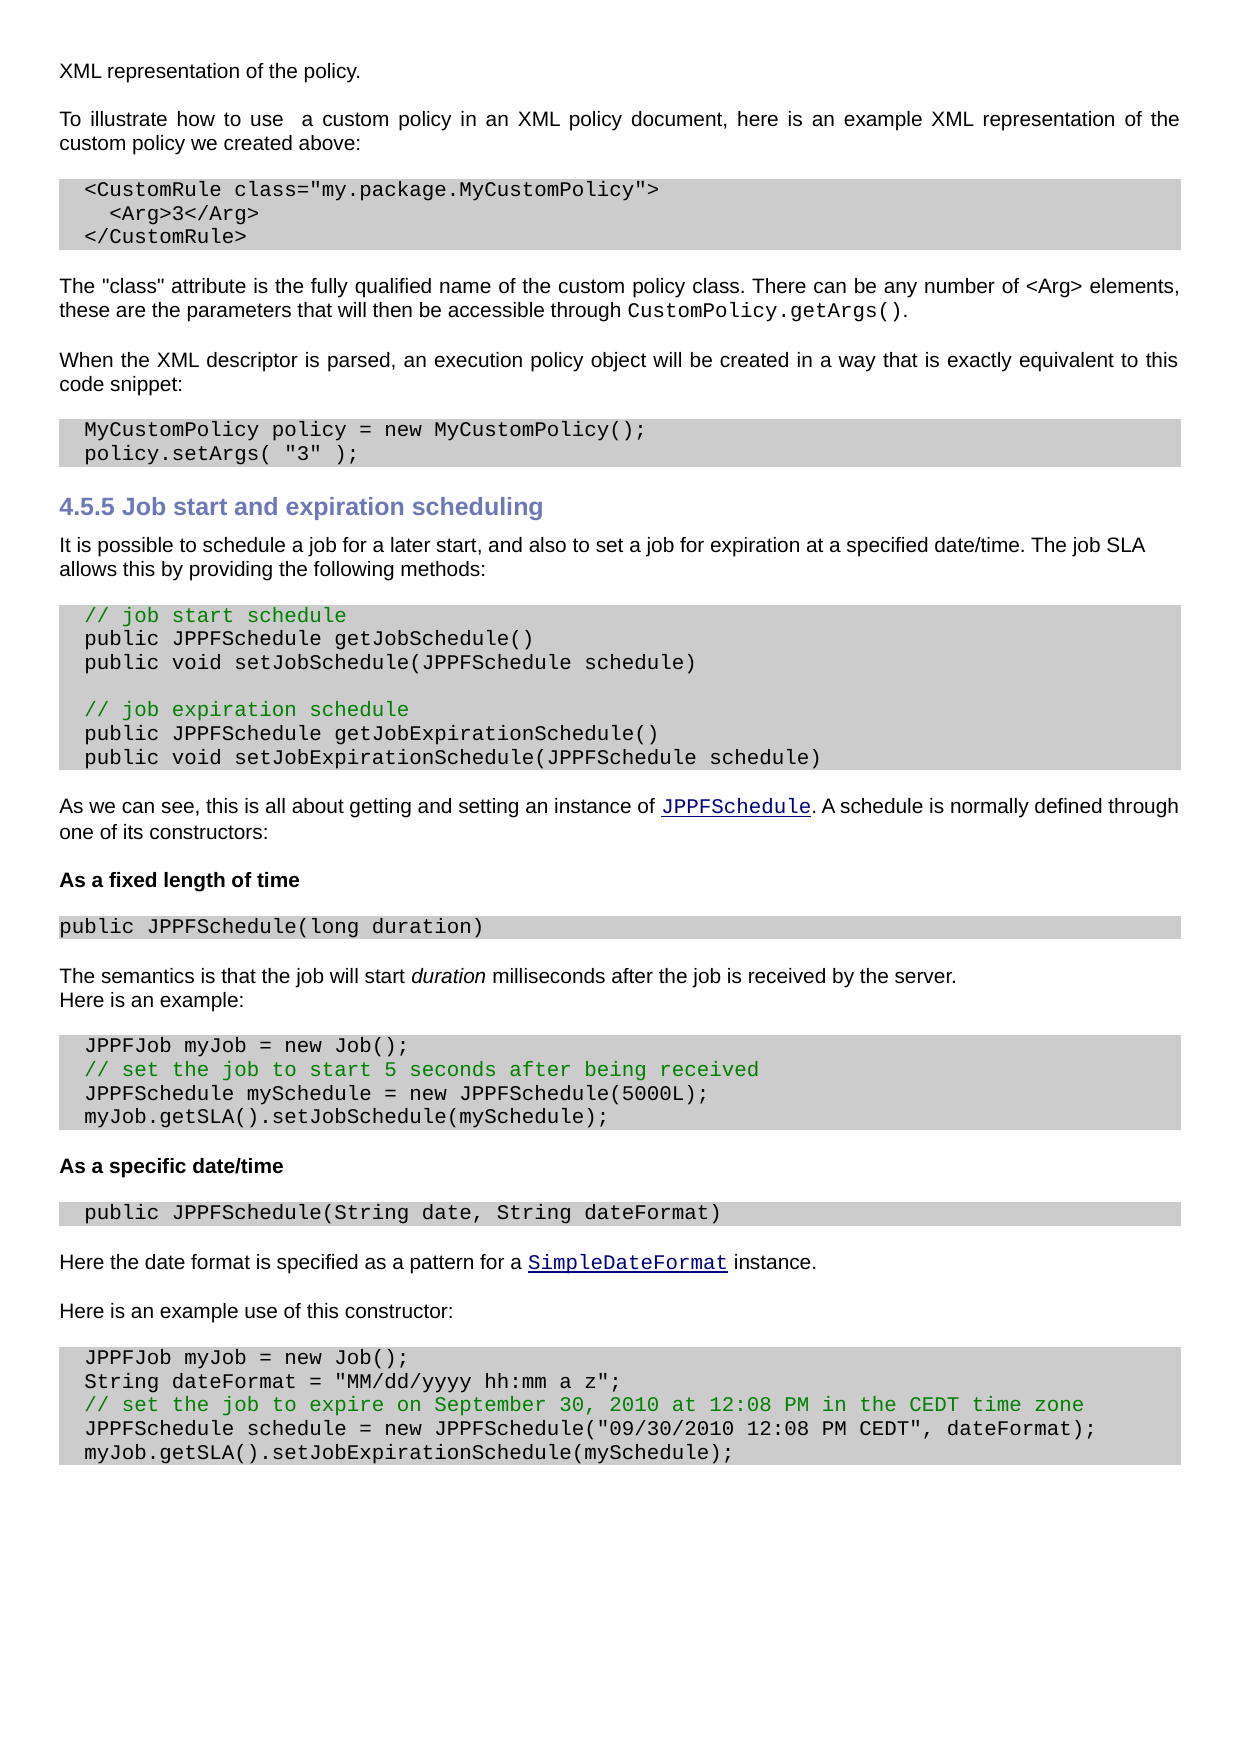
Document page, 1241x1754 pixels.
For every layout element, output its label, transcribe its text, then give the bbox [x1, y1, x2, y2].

text myJob.getSLA().setJobExpirationSchedule(mySchedule); [59, 1442, 1181, 1465]
text Here is an example: [59, 987, 1181, 1011]
text <CustomRule class="my.package.MyCustomPolicy"> [59, 179, 1181, 202]
text public JPPFSchedule getJobExpirationSchedule() [59, 723, 1181, 747]
text // set the job to expire on September 30, 2010 at 12:08 PM in the CEDT time zone [59, 1394, 1181, 1418]
text The "class" attribute is the fully qualified name of the custom policy class. There can be any number of <Arg> elements, these are the parameters that will then be accessible through CustomPolicy.getArgs(). [59, 274, 1181, 323]
text To illustrate how to use a custom policy in an XML policy document, here is an example XML representation of the custom policy we created above: [59, 107, 1181, 155]
text As a fixed length of time [59, 868, 1181, 892]
text JPPFJob myJob = new Job(); [59, 1035, 1181, 1059]
text </CustomRule> [59, 226, 1181, 250]
text The semantics is that the job will start duration milliseconds after the job is received by the server. [59, 963, 1181, 987]
text Here is an example use of this constructor: [59, 1299, 1181, 1323]
text // job expiration schedule [59, 699, 1181, 723]
text public JPPFSchedule(long duration) [59, 916, 1181, 939]
subtitle Job start and expiration scheduling [59, 492, 1181, 520]
text public void setJobSchedule(JPPFSchedule schedule) [59, 652, 1181, 676]
text XML representation of the policy. [59, 59, 1181, 83]
text // set the job to start 5 seconds after being received [59, 1059, 1181, 1083]
text // job start schedule [59, 605, 1181, 628]
text JPPFSchedule mySchedule = new JPPFSchedule(5000L); [59, 1083, 1181, 1106]
text <Arg>3</Arg> [59, 202, 1181, 226]
text JPPFJob myJob = new Job(); [59, 1347, 1181, 1371]
text Here the date format is specified as a pattern for a SimpleDateFormat instance. [59, 1249, 1181, 1275]
text It is possible to schedule a job for a later start, and also to set a job for expiration at a specified date/time. The job SLA allows this by providing the following methods: [59, 533, 1181, 581]
text public JPPFSchedule getJobSchedule() [59, 628, 1181, 652]
text As we can see, this is all about getting and setting an instance of JPPFSchedule. A schedule is normally defined through one of its constructors: [59, 794, 1181, 844]
text public void setJobExpirationSchedule(JPPFSchedule schedule) [59, 747, 1181, 770]
text policy.setArgs( "3" ); [59, 443, 1181, 467]
text public JPPFSchedule(String date, String dateFormat) [59, 1202, 1181, 1226]
text myJob.getSLA().setJobSchedule(mySchedule); [59, 1106, 1181, 1130]
text When the XML descriptor is parsed, an execution policy object will be created in a way that is exactly equivalent to this code snippet: [59, 347, 1181, 395]
text String dateFormat = "MM/dd/yyyy hh:mm a z"; [59, 1371, 1181, 1394]
text As a specific date/time [59, 1154, 1181, 1202]
text MyCustomPolicy policy = new MyCustomPolicy(); [59, 419, 1181, 443]
text JPPFSchedule schedule = new JPPFSchedule("09/30/2010 12:08 PM CEDT", dateFormat); [59, 1418, 1181, 1442]
